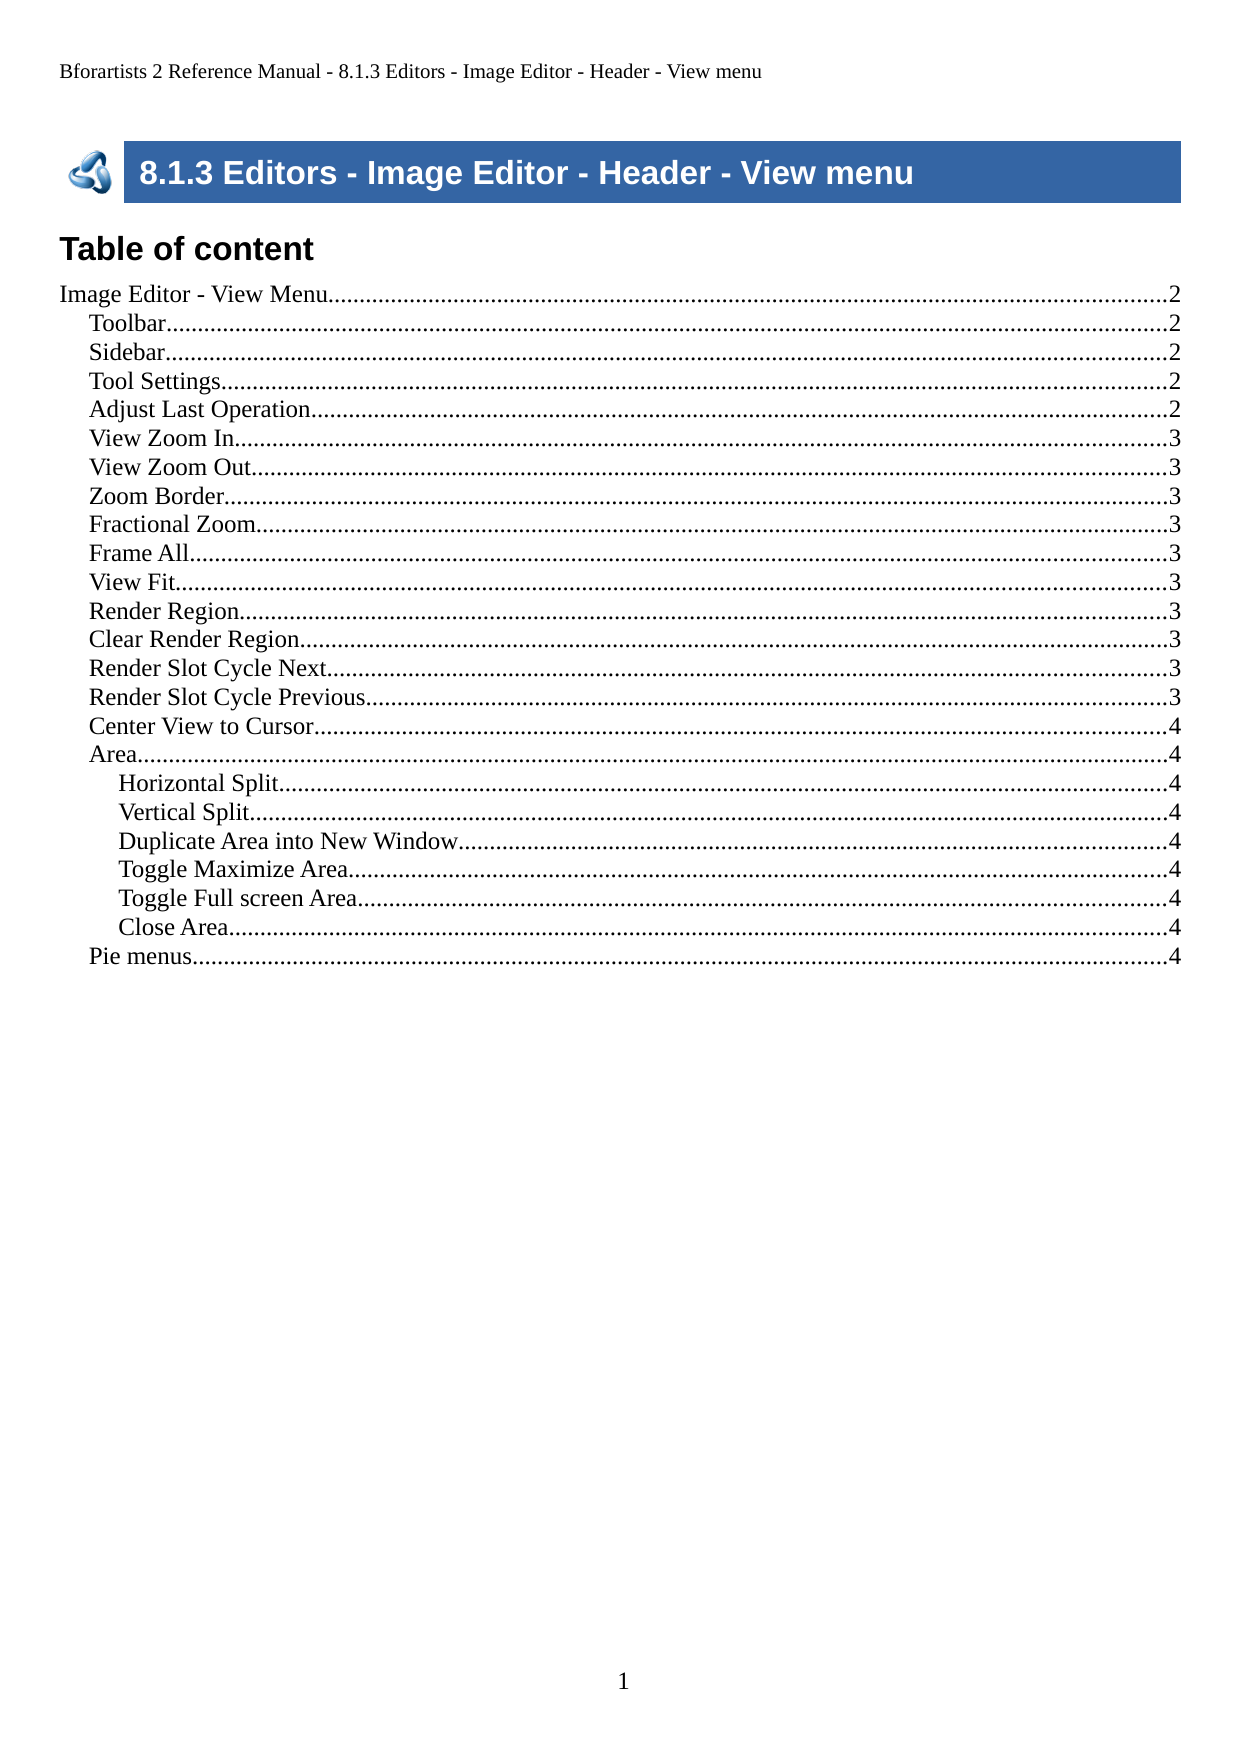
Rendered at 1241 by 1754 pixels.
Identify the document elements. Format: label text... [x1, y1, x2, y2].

text Fractional Zoom 3 [88, 509, 1181, 538]
text Close Area 4 [118, 912, 1181, 941]
text Clear Render Region 3 [88, 624, 1181, 653]
text Frame All 3 [88, 538, 1181, 567]
text Pie menus 4 [88, 941, 1181, 969]
text Area 4 [88, 739, 1181, 768]
text Duplicate Area into New Window 4 [118, 826, 1181, 854]
text View Zoom In 3 [88, 423, 1181, 452]
text Adjust Last Operation 2 [88, 394, 1181, 423]
text Render Region 3 [88, 596, 1181, 624]
text Center View to Cursor 4 [88, 711, 1181, 739]
text Zoom Border 3 [88, 481, 1181, 509]
table_header [59, 141, 124, 203]
subtitle Table of content [59, 228, 1181, 267]
text Render Slot Cycle Previous 3 [88, 682, 1181, 711]
text View Zoom Out 3 [88, 452, 1181, 481]
text Vertical Split 4 [118, 797, 1181, 826]
text Image Editor - View Menu 2 [59, 279, 1181, 308]
text Toggle Full screen Area 4 [118, 883, 1181, 912]
text Horizontal Split 4 [118, 768, 1181, 797]
picture [65, 147, 114, 197]
text Sidebar 2 [88, 337, 1181, 366]
text Toolbar 2 [88, 308, 1181, 337]
text Render Slot Cycle Next 3 [88, 653, 1181, 682]
text Tool Settings 2 [88, 366, 1181, 394]
text Toggle Maximize Area 4 [118, 854, 1181, 883]
table_header 8.1.3 Editors - Image Editor - Header - View menu [124, 141, 1181, 203]
text View Fit 3 [88, 567, 1181, 596]
